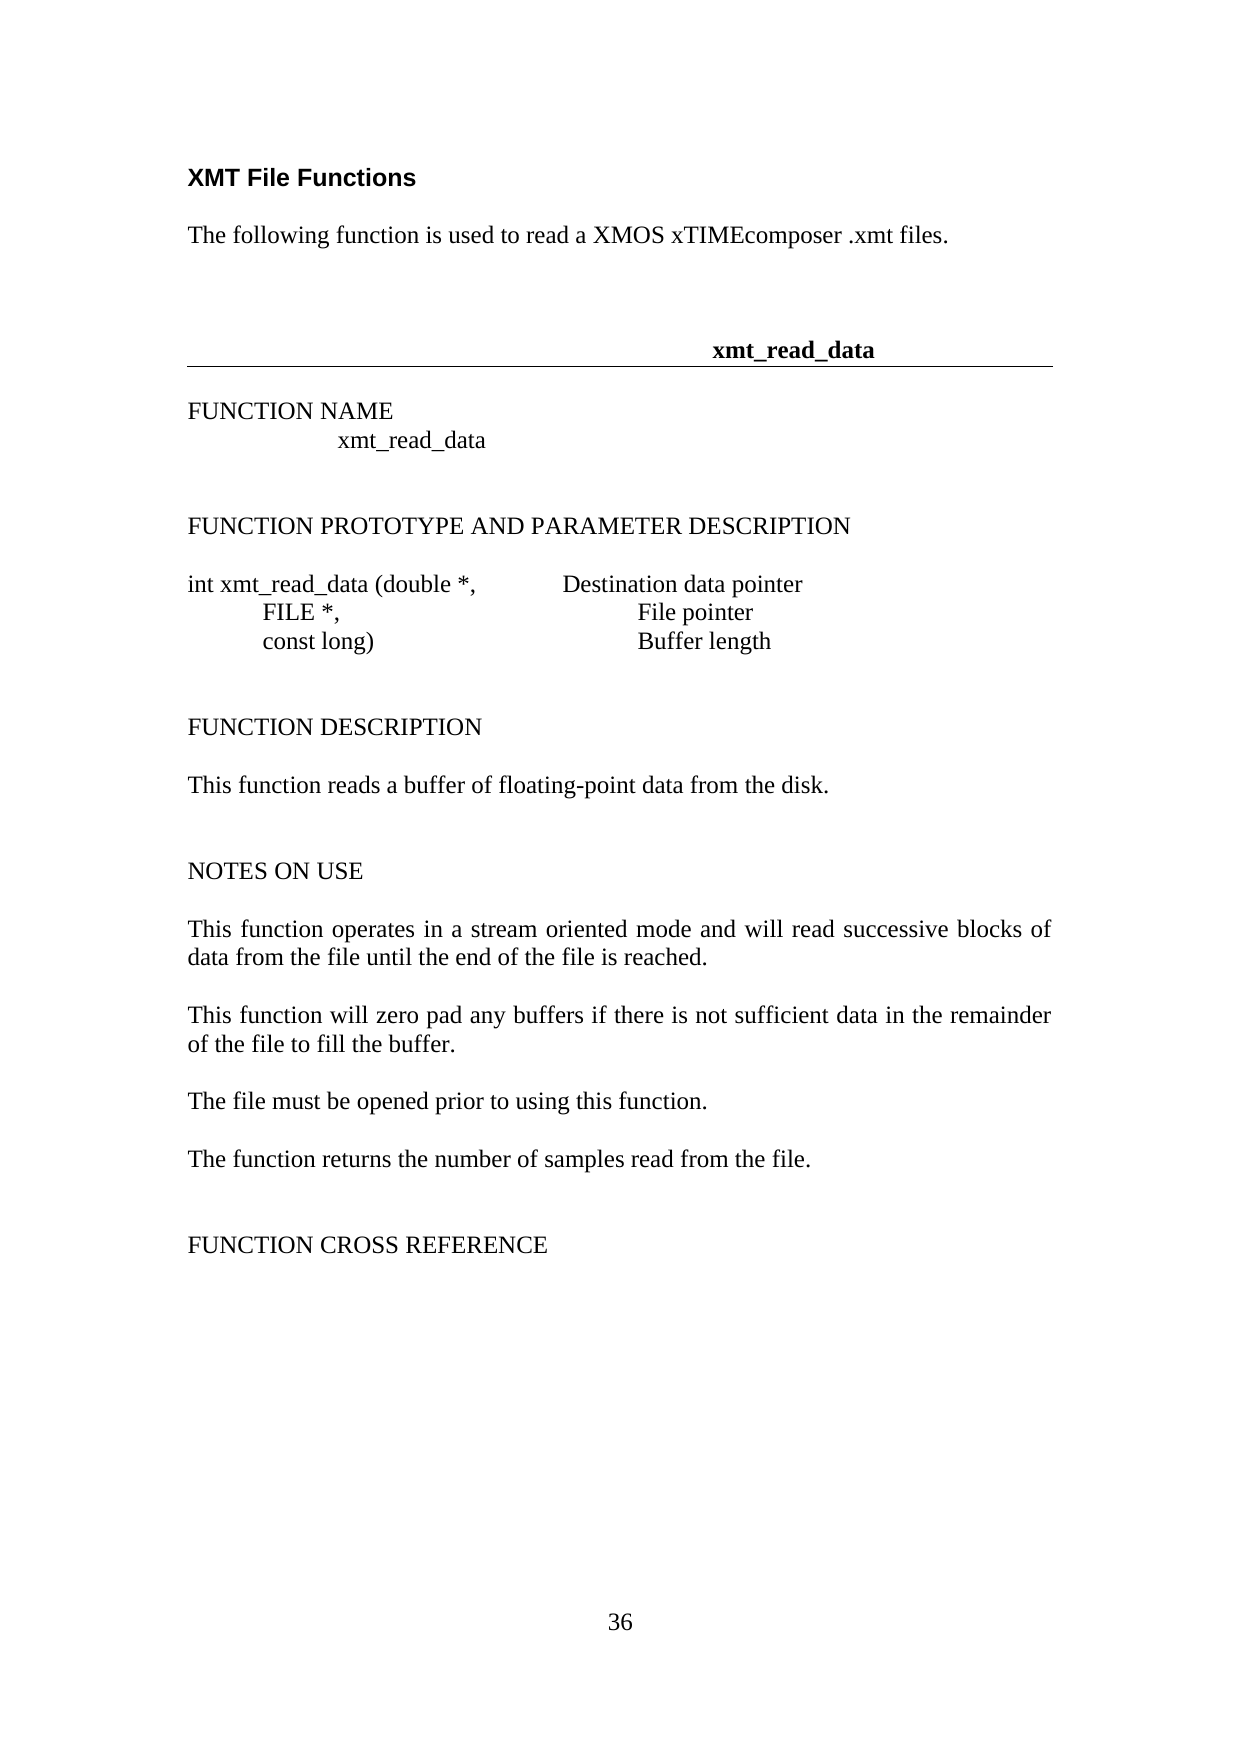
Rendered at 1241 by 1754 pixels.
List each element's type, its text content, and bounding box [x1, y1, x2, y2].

text The function returns the number of samples read from the file. [187, 1144, 1053, 1172]
text FUNCTION NAME [187, 396, 1053, 425]
subtitle xmt_read_data [187, 335, 1053, 366]
text The following function is used to read a XMOS xTIMEcomposer .xmt files. [187, 220, 1053, 249]
text This function reads a buffer of floating-point data from the disk. [187, 770, 1053, 799]
text The file must be opened prior to using this function. [187, 1086, 1053, 1115]
text xmt_read_data [187, 425, 1053, 454]
text This function will zero pad any buffers if there is not sufficient data in the remainder of the file to fill the buffer. [187, 1000, 1053, 1057]
text int xmt_read_data (double *, Destination data pointer [187, 569, 1053, 597]
text NOTES ON USE [187, 856, 1053, 885]
text FUNCTION CROSS REFERENCE [187, 1230, 1053, 1259]
text FUNCTION DESCRIPTION [187, 712, 1053, 741]
text This function operates in a stream oriented mode and will read successive blocks of data from the file until the end of the file is reached. [187, 914, 1053, 971]
subtitle XMT File Functions [187, 162, 1053, 191]
text FUNCTION PROTOTYPE AND PARAMETER DESCRIPTION [187, 511, 1053, 540]
text FILE *, File pointer [187, 597, 1053, 626]
text const long) Buffer length [187, 626, 1053, 655]
